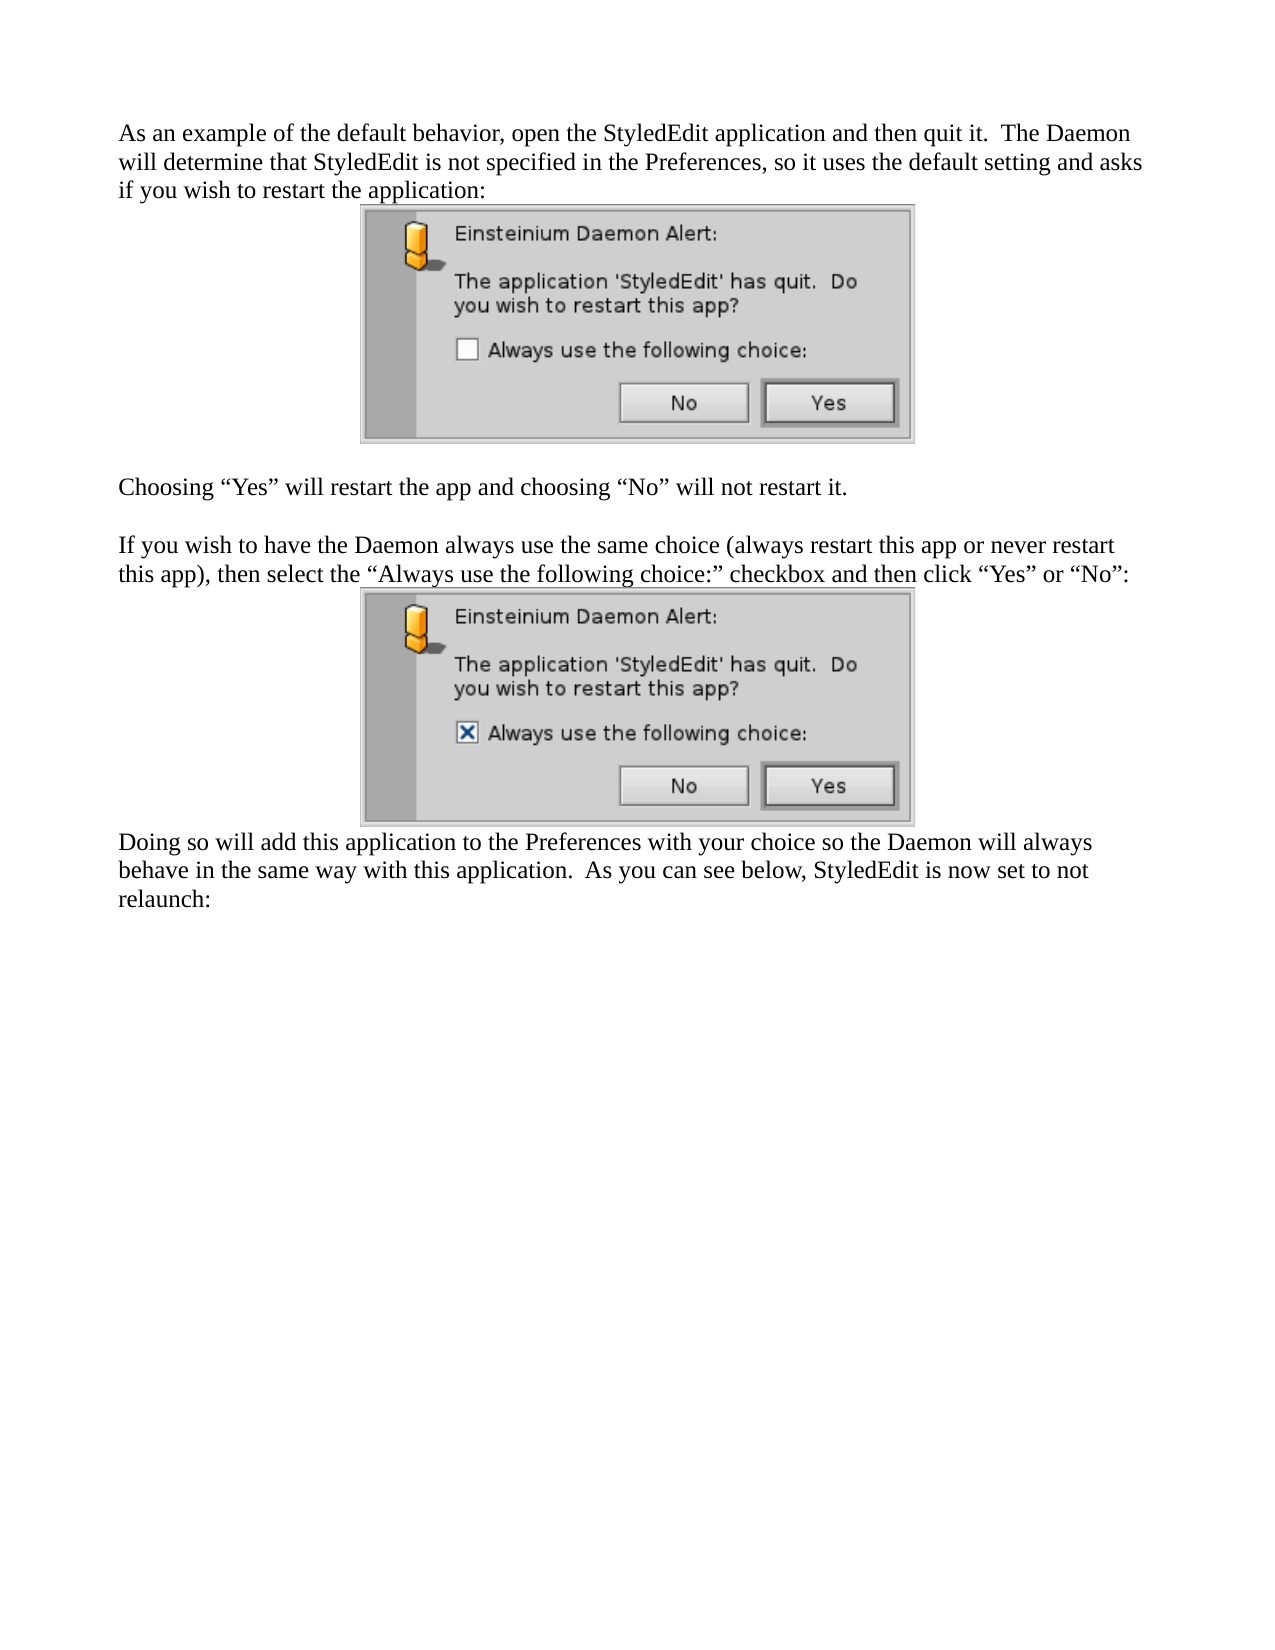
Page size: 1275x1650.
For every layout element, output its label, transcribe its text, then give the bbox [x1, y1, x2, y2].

picture [360, 587, 916, 827]
text Doing so will add this application to the Preferences with your choice so the Daemon will always behave in the same way with this application. As you can see below, StyledEdit is now set to not relaunch: [118, 825, 1157, 913]
picture [360, 204, 916, 444]
text Choosing “Yes” will restart the app and choosing “No” will not restart it. [118, 472, 1157, 501]
text If you wish to have the Daemon always use the same choice (always restart this app or never restart this app), then select the “Always use the following choice:” checkbox and then click “Yes” or “No”: [118, 530, 1157, 587]
text As an example of the default behavior, open the StyledEdit application and then quit it. The Daemon will determine that StyledEdit is not specified in the Preferences, so it uses the default setting and asks if you wish to restart the application: [118, 118, 1157, 204]
